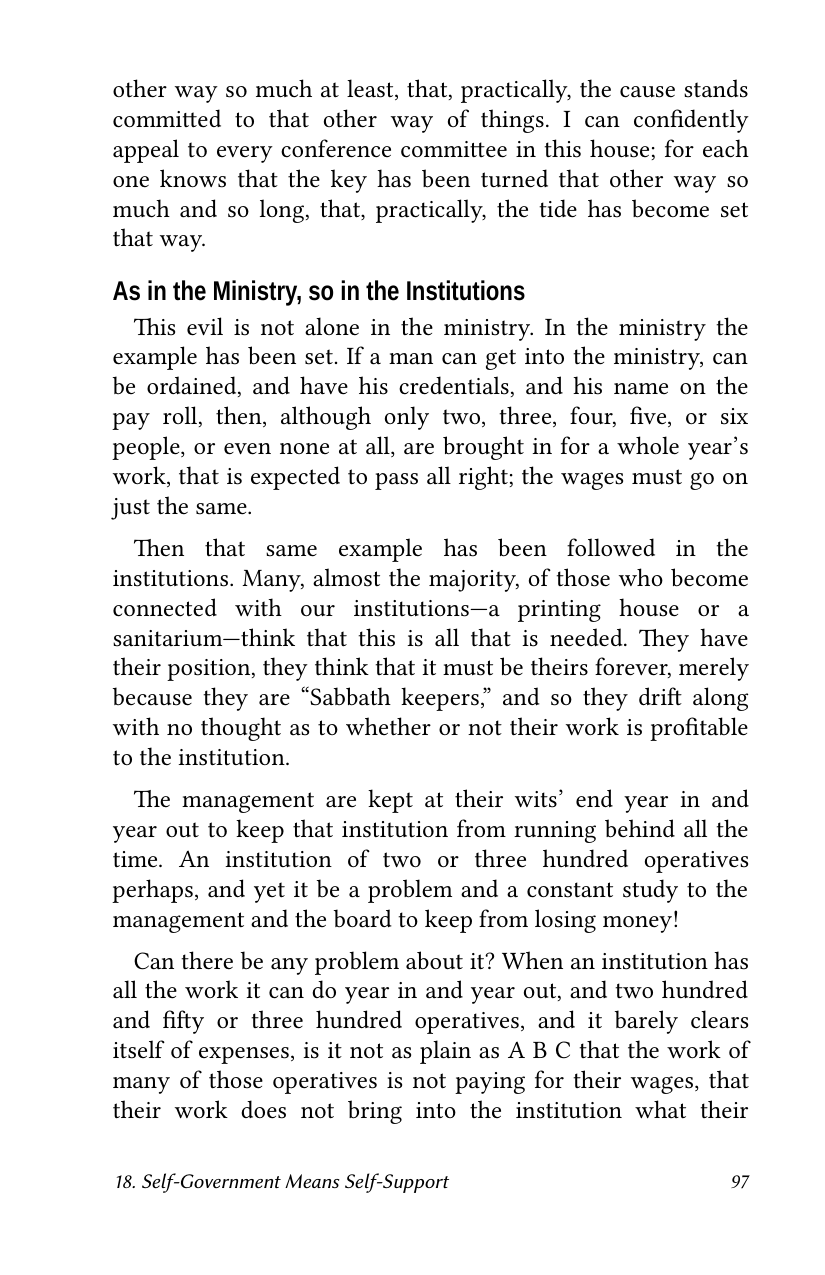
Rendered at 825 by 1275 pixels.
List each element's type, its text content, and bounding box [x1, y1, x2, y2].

text other way so much at least, that, practically, the cause stands committed to that other way of things. I can confidently appeal to every conference committee in this house; for each one knows that the key has been turned that other way so much and so long, that, practically, the tide has become set that way. [112, 75, 750, 253]
text This evil is not alone in the ministry. In the ministry the example has been set. If a man can get into the ministry, can be ordained, and have his credentials, and his name on the pay roll, then, although only two, three, four, five, or six people, or even none at all, are brought in for a whole year’s work, that is expected to pass all right; the wages must go on just the same. [112, 312, 750, 520]
subtitle As in the Ministry, so in the Institutions [112, 275, 750, 306]
text Can there be any problem about it? When an institution has all the work it can do year in and year out, and two hundred and fifty or three hundred operatives, and it barely clears itself of expenses, is it not as plain as A B C that the work of many of those operatives is not paying for their wages, that their work does not bring into the institution what their [112, 947, 750, 1125]
text Then that same example has been followed in the institutions. Many, almost the majority, of those who become connected with our institutions—a printing house or a sanitarium—think that this is all that is needed. They have their position, they think that it must be theirs forever, merely because they are “Sabbath keepers,” and so they drift along with no thought as to whether or not their work is profitable to the institution. [112, 534, 750, 772]
text The management are kept at their wits’ end year in and year out to keep that institution from running behind all the time. An institution of two or three hundred operatives perhaps, and yet it be a problem and a constant study to the management and the board to keep from losing money! [112, 785, 750, 933]
